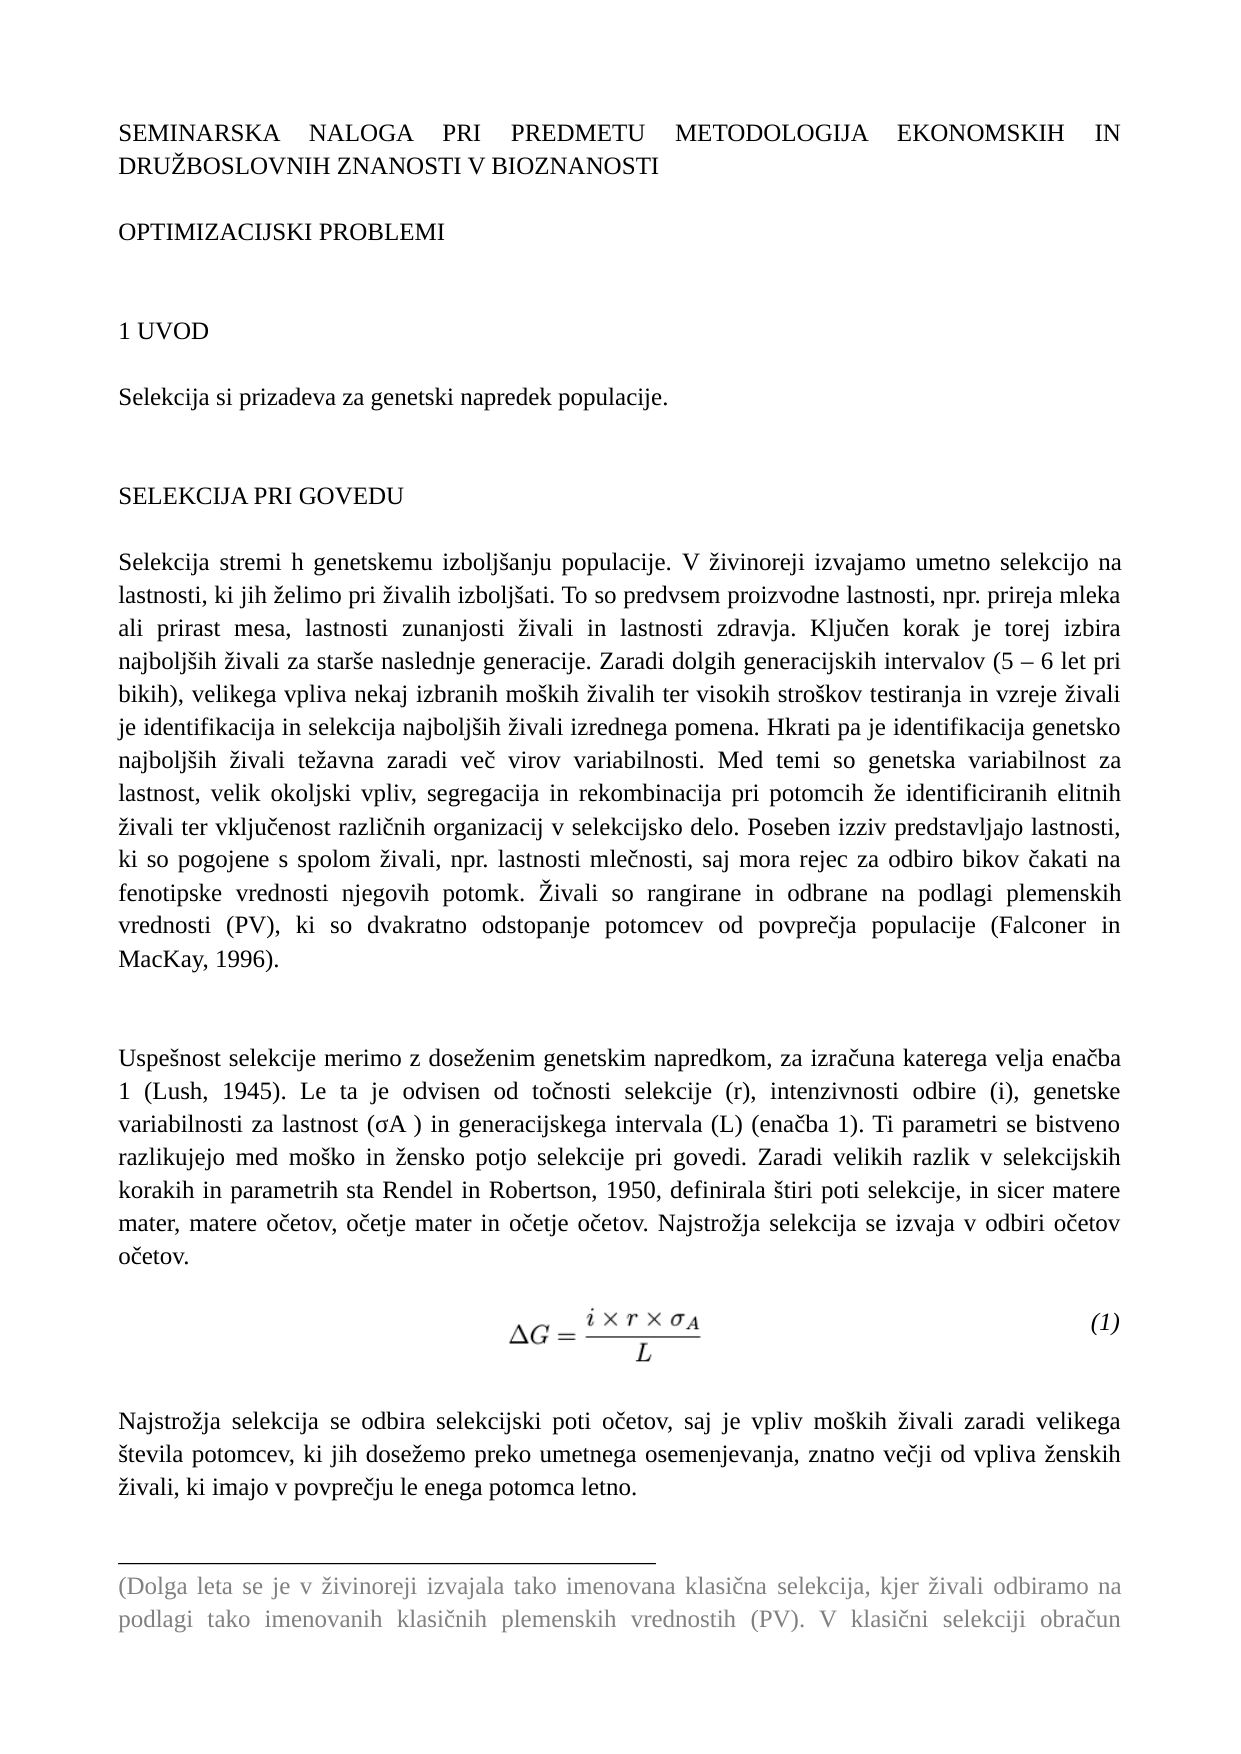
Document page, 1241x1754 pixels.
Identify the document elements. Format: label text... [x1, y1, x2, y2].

text (1) [727, 1307, 1122, 1336]
text (Dolga leta se je v živinoreji izvajala tako imenovana klasična selekcija, kjer živali odbiramo na podlagi tako imenovanih klasičnih plemenskih vrednostih (PV). V klasični selekciji obračun [118, 1571, 1122, 1633]
text Selekcija si prizadeva za genetski napredek populacije. [118, 382, 1122, 411]
text SELEKCIJA PRI GOVEDU [118, 481, 1122, 510]
text Uspešnost selekcije merimo z doseženim genetskim napredkom, za izračuna katerega velja enačba 1 (Lush, 1945). Le ta je odvisen od točnosti selekcije (r), intenzivnosti odbire (i), genetske variabilnosti za lastnost (σA ) in generacijskega intervala (L) (enačba 1). Ti parametri se bistveno razlikujejo med moško in žensko potjo selekcije pri govedi. Zaradi velikih razlik v selekcijskih korakih in parametrih sta Rendel in Robertson, 1950, definirala štiri poti selekcije, in sicer matere mater, matere očetov, očetje mater in očetje očetov. Najstrožja selekcija se izvaja v odbiri očetov očetov. [118, 1043, 1122, 1269]
text ___________________________________________ [118, 1538, 1122, 1567]
text OPTIMIZACIJSKI PROBLEMI [118, 217, 1122, 246]
text 1 UVOD [118, 316, 1122, 345]
picture [499, 1289, 727, 1378]
text [118, 1307, 499, 1336]
text Najstrožja selekcija se odbira selekcijski poti očetov, saj je vpliv moških živali zaradi velikega števila potomcev, ki jih dosežemo preko umetnega osemenjevanja, znatno večji od vpliva ženskih živali, ki imajo v povprečju le enega potomca letno. [118, 1406, 1122, 1501]
text SEMINARSKA NALOGA PRI PREDMETU METODOLOGIJA EKONOMSKIH IN DRUŽBOSLOVNIH ZNANOSTI V BIOZNANOSTI [118, 118, 1122, 180]
text Selekcija stremi h genetskemu izboljšanju populacije. V živinoreji izvajamo umetno selekcijo na lastnosti, ki jih želimo pri živalih izboljšati. To so predvsem proizvodne lastnosti, npr. prireja mleka ali prirast mesa, lastnosti zunanjosti živali in lastnosti zdravja. Ključen korak je torej izbira najboljših živali za starše naslednje generacije. Zaradi dolgih generacijskih intervalov (5 – 6 let pri bikih), velikega vpliva nekaj izbranih moških živalih ter visokih stroškov testiranja in vzreje živali je identifikacija in selekcija najboljših živali izrednega pomena. Hkrati pa je identifikacija genetsko najboljših živali težavna zaradi več virov variabilnosti. Med temi so genetska variabilnost za lastnost, velik okoljski vpliv, segregacija in rekombinacija pri potomcih že identificiranih elitnih živali ter vključenost različnih organizacij v selekcijsko delo. Poseben izziv predstavljajo lastnosti, ki so pogojene s spolom živali, npr. lastnosti mlečnosti, saj mora rejec za odbiro bikov čakati na fenotipske vrednosti njegovih potomk. Živali so rangirane in odbrane na podlagi plemenskih vrednosti (PV), ki so dvakratno odstopanje potomcev od povprečja populacije (Falconer in MacKay, 1996). [118, 547, 1122, 972]
